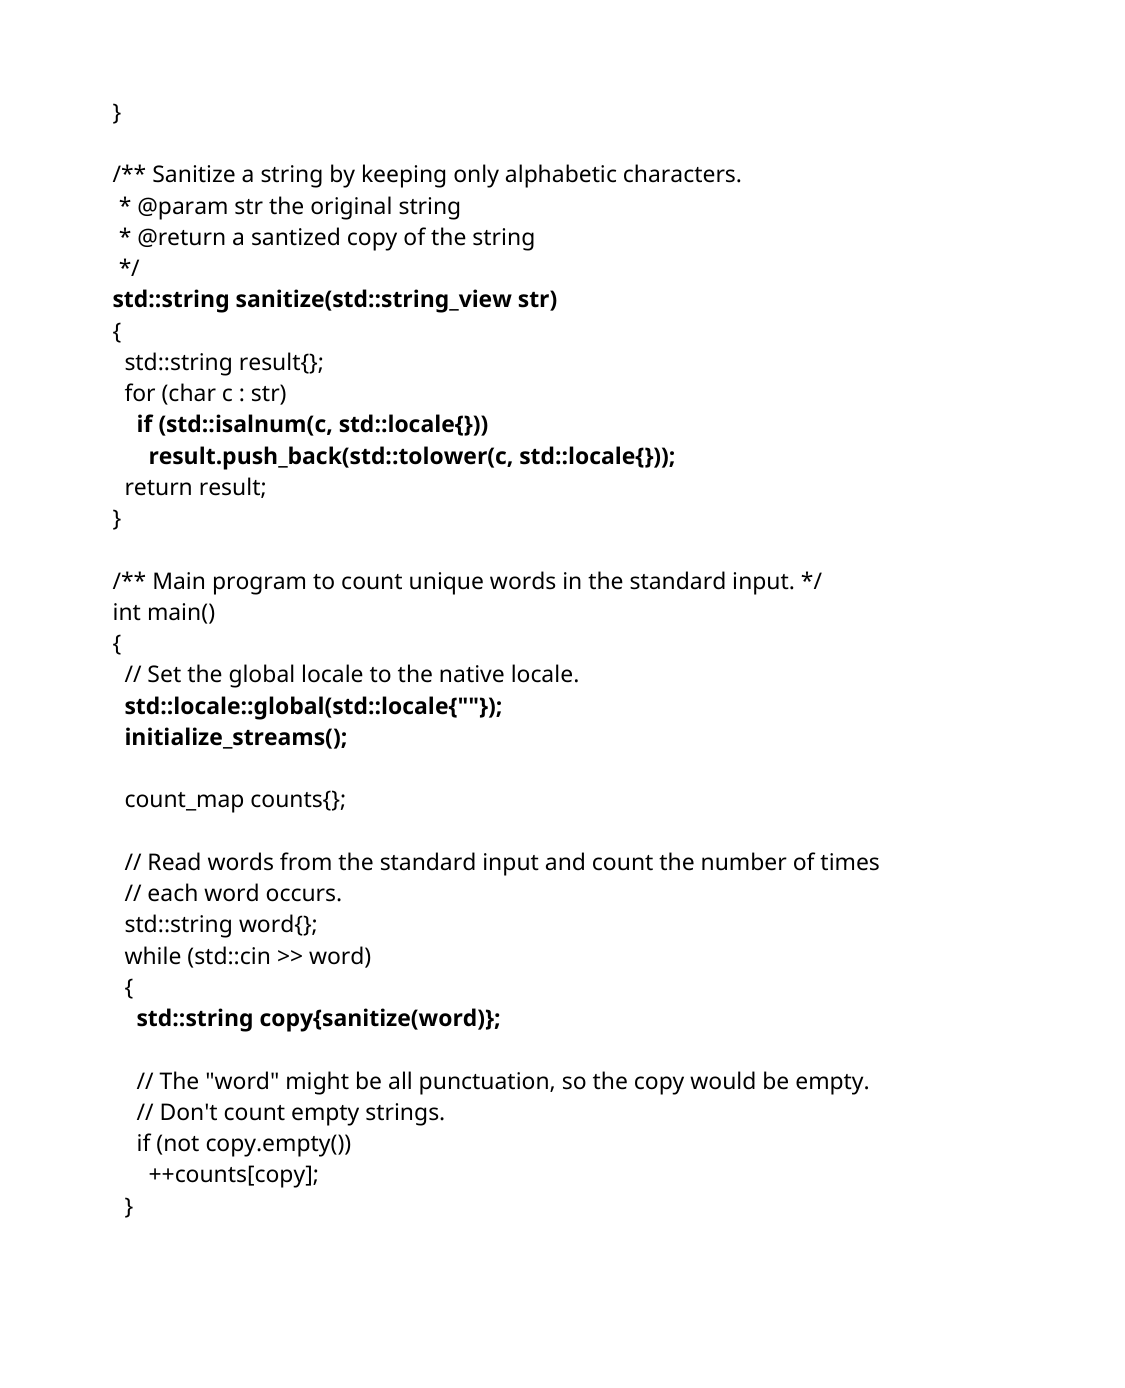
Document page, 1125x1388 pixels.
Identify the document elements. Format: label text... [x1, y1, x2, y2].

text std::string word{}; [112, 908, 1012, 940]
text initialize_streams(); [112, 721, 1012, 752]
text // Set the global locale to the native locale. [112, 658, 1012, 690]
text count_map counts{}; [112, 783, 1012, 815]
text std::string sanitize(std::string_view str) [112, 283, 1012, 315]
text while (std::cin >> word) [112, 940, 1012, 971]
text { [112, 971, 1012, 1002]
text // Read words from the standard input and count the number of times [112, 846, 1012, 877]
text */ [112, 252, 1012, 283]
text return result; [112, 471, 1012, 502]
text /** Sanitize a string by keeping only alphabetic characters. [112, 158, 1012, 190]
text if (std::isalnum(c, std::locale{})) [112, 408, 1012, 440]
text { [112, 627, 1012, 658]
text // each word occurs. [112, 877, 1012, 908]
text * @return a santized copy of the string [112, 221, 1012, 252]
text /** Main program to count unique words in the standard input. */ [112, 565, 1012, 596]
text if (not copy.empty()) [112, 1127, 1012, 1158]
text * @param str the original string [112, 190, 1012, 221]
text int main() [112, 596, 1012, 627]
text for (char c : str) [112, 377, 1012, 408]
text std::locale::global(std::locale{""}); [112, 690, 1012, 721]
text { [112, 315, 1012, 346]
text } [112, 502, 1012, 533]
text result.push_back(std::tolower(c, std::locale{})); [112, 440, 1012, 471]
text // The "word" might be all punctuation, so the copy would be empty. [112, 1065, 1012, 1096]
text } [112, 96, 1012, 127]
text std::string copy{sanitize(word)}; [112, 1002, 1012, 1033]
text std::string result{}; [112, 346, 1012, 377]
text // Don't count empty strings. [112, 1096, 1012, 1127]
text } [112, 1190, 1012, 1221]
text ++counts[copy]; [112, 1158, 1012, 1190]
